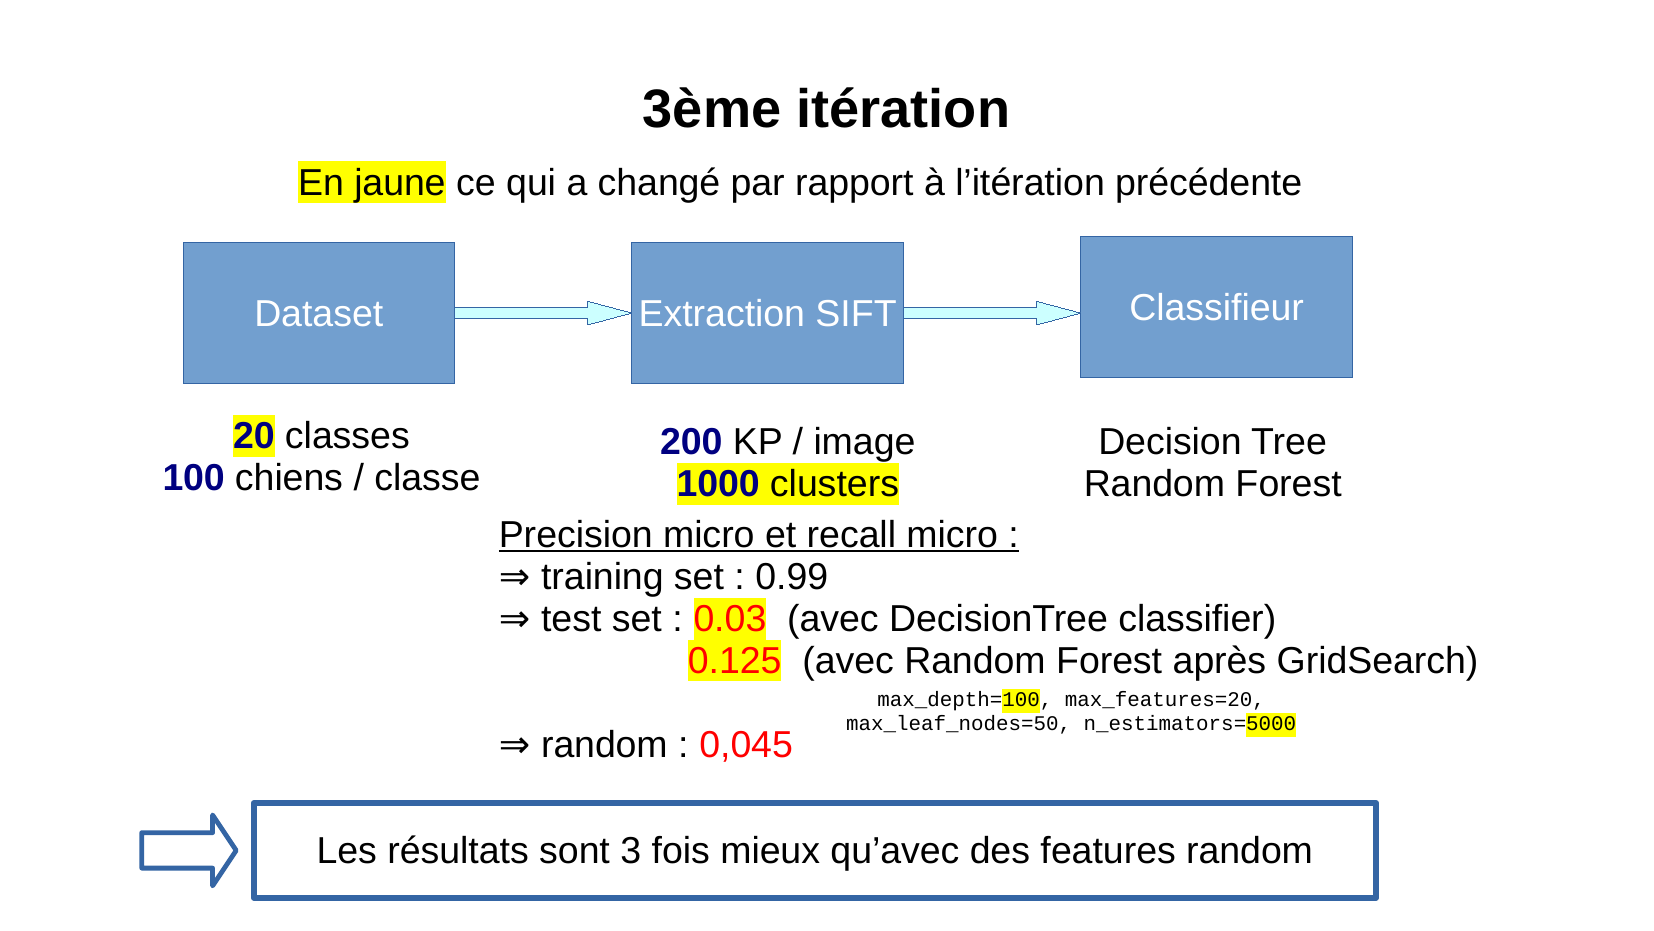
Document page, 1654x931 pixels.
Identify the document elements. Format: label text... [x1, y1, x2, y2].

text_box En jaune ce qui a changé par rapport à l’itération précédente [283, 153, 1441, 253]
text_box Les résultats sont 3 fois mieux qu’avec des features random [253, 803, 1376, 898]
text_box Decision Tree Random Forest [1068, 413, 1357, 506]
text_box 200 KP / image 1000 clusters [645, 413, 931, 506]
text_box [903, 301, 1081, 325]
text_box max_depth=100, max_features=20, max_leaf_nodes=50, n_estimators=5000 [750, 682, 1393, 744]
text_box [454, 301, 632, 325]
text_box [141, 814, 237, 886]
text_box Classifieur [1080, 253, 1353, 378]
title 3ème itération [82, 31, 1571, 187]
text_box Extraction SIFT [631, 253, 904, 384]
text_box 20 classes 100 chiens / classe [147, 407, 496, 507]
text_box Dataset [183, 242, 455, 384]
text_box Precision micro et recall micro : ⇒ training set : 0.99 ⇒ test set : 0.03 (avec DecisionTree classifier) 0.125 (avec Random Forest après GridSearch) ⇒ random : 0,045 [484, 506, 1494, 774]
